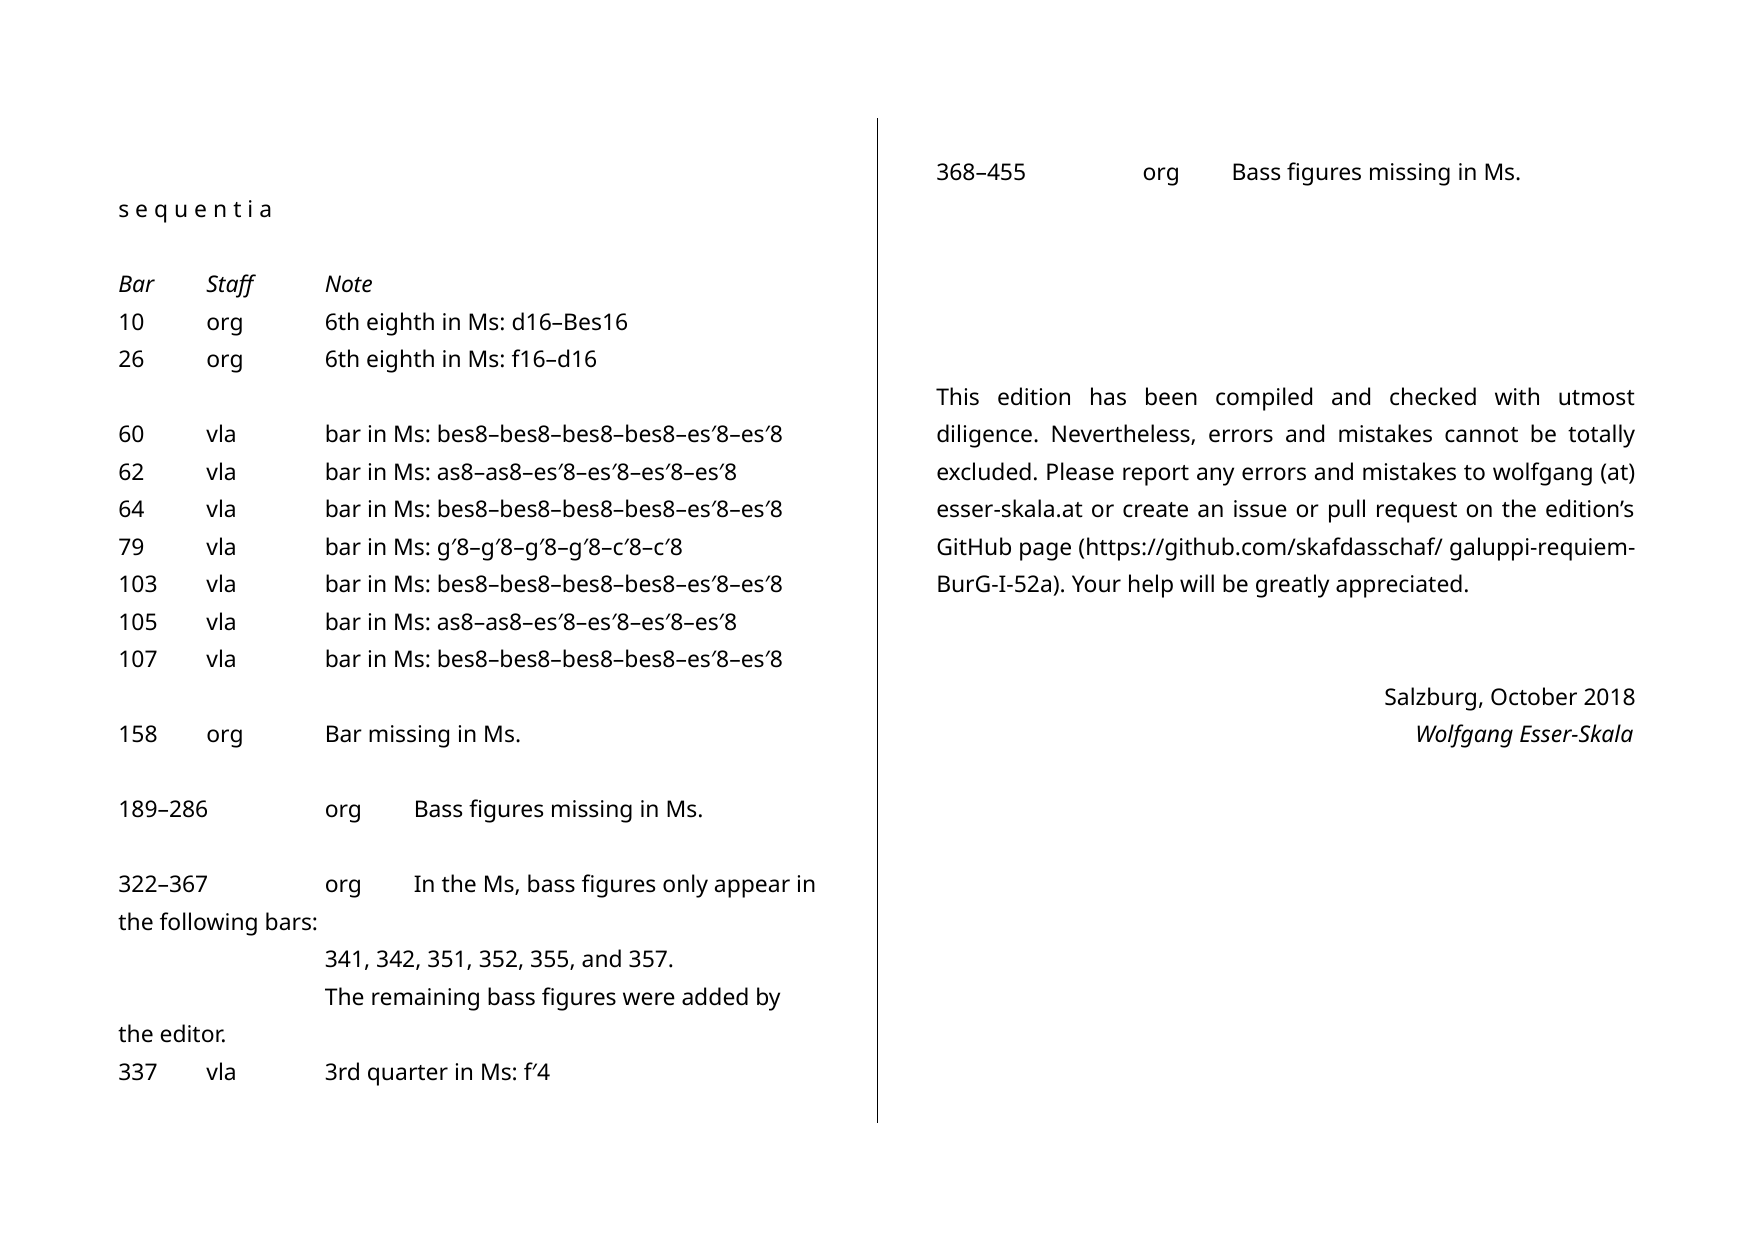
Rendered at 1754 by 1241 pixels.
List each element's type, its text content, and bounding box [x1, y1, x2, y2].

text Bar Staff Note 10 org 6th eighth in Ms: d16–Bes16 26 org 6th eighth in Ms: f16–d16 60 vla bar in Ms: bes8–bes8–bes8–bes8–es′8–es′8 62 vla bar in Ms: as8–as8–es′8–es′8–es′8–es′8 64 vla bar in Ms: bes8–bes8–bes8–bes8–es′8–es′8 79 vla bar in Ms: g′8–g′8–g′8–g′8–c′8–c′8 103 vla bar in Ms: bes8–bes8–bes8–bes8–es′8–es′8 105 vla bar in Ms: as8–as8–es′8–es′8–es′8–es′8 107 vla bar in Ms: bes8–bes8–bes8–bes8–es′8–es′8 158 org Bar missing in Ms. 189–286 org Bass figures missing in Ms. 322–367 org In the Ms, bass figures only appear in the following bars: 341, 342, 351, 352, 355, and 357. The remaining bass figures were added by the editor. 337 vla 3rd quarter in Ms: f′4 [118, 268, 818, 1087]
text s e q u e n t i a [118, 118, 818, 224]
text Salzburg, October 2018 Wolfgang Esser-Skala [936, 681, 1636, 749]
text This edition has been compiled and checked with utmost diligence. Nevertheless, errors and mistakes cannot be totally excluded. Please report any errors and mistakes to wolfgang (at) esser-skala.at or create an issue or pull request on the edition’s GitHub page (https://github.com/skafdasschaf/ galuppi-requiem-BurG-I-52a). Your help will be greatly appreciated. [936, 381, 1636, 599]
text 368–455 org Bass figures missing in Ms. [936, 118, 1636, 374]
